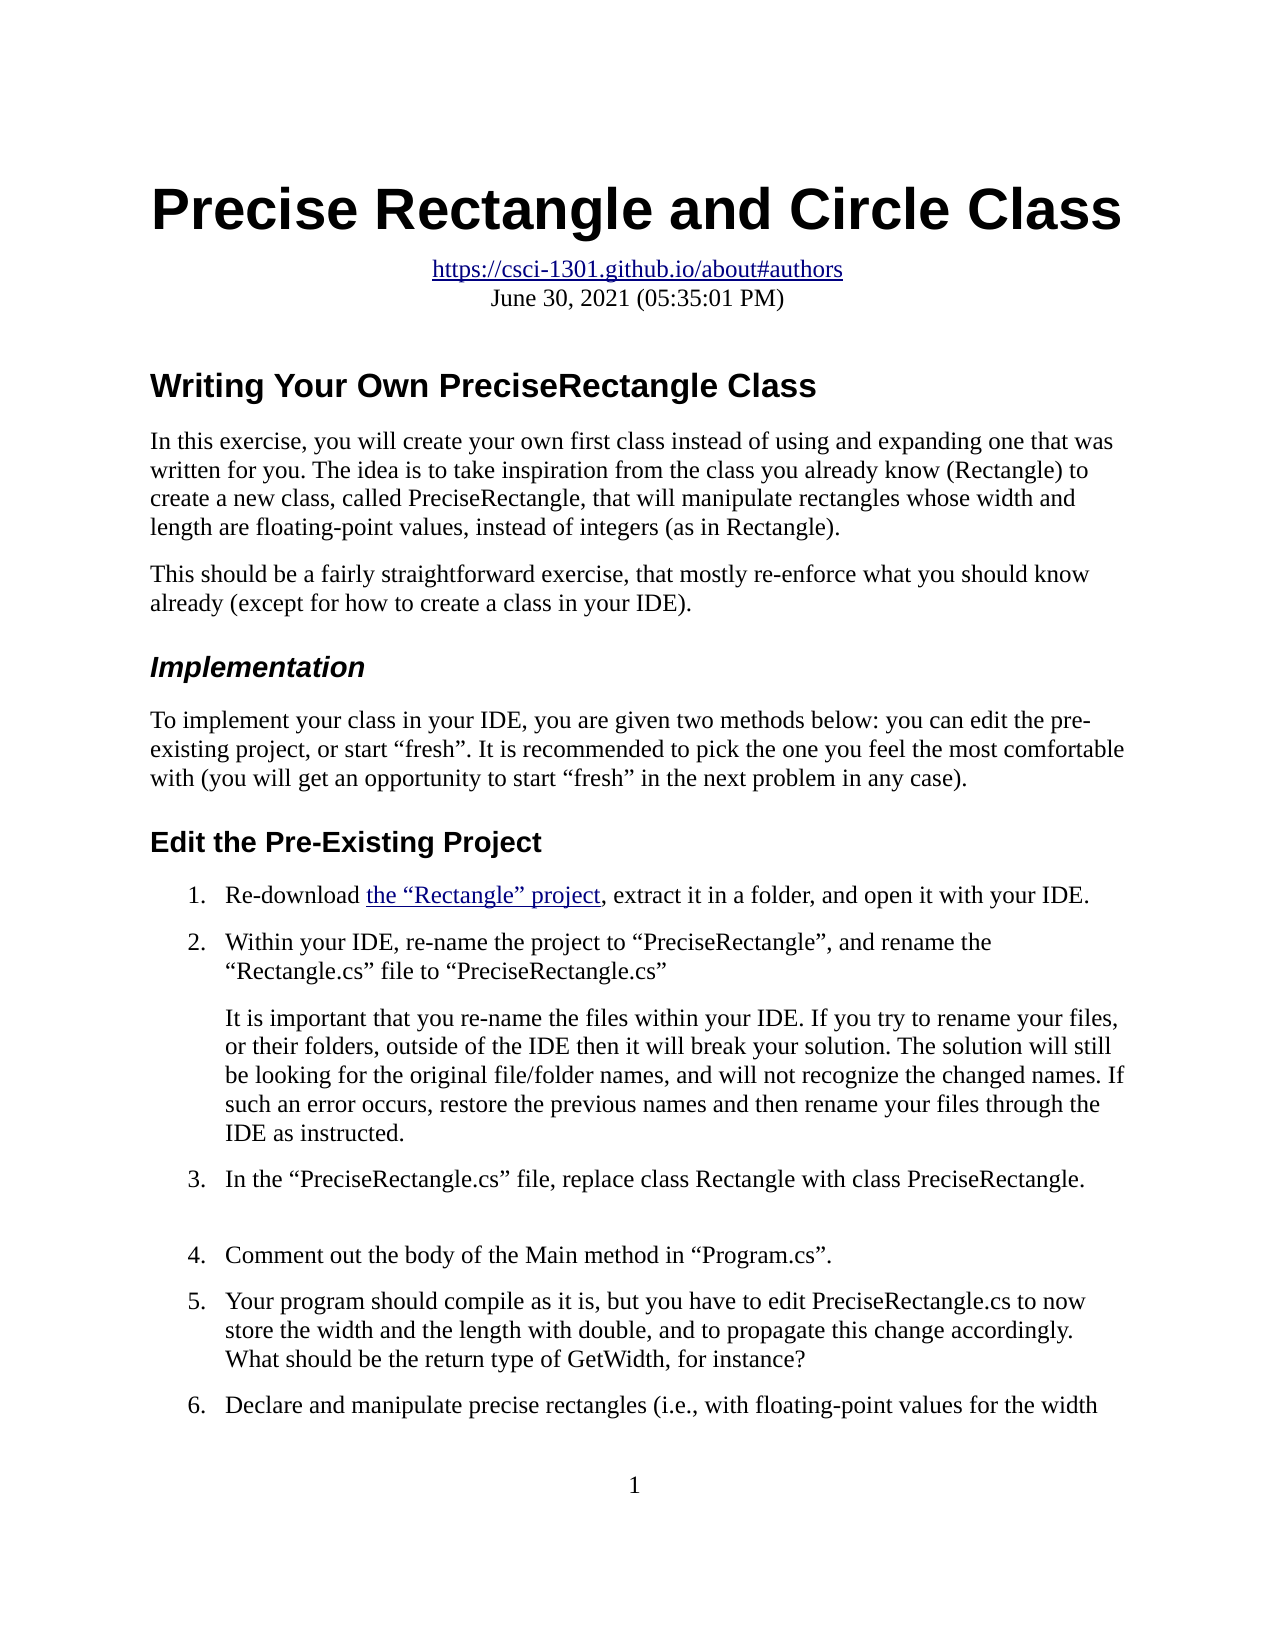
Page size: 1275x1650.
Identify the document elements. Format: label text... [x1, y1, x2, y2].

subtitle Edit the Pre-Existing Project [150, 826, 1125, 859]
text In this exercise, you will create your own first class instead of using and expanding one that was written for you. The idea is to take inspiration from the class you already know (Rectangle) to create a new class, called PreciseRectangle, that will manipulate rectangles whose width and length are floating-point values, instead of integers (as in Rectangle). [150, 426, 1125, 541]
list In the “PreciseRectangle.cs” file, replace class Rectangle with class PreciseRectangle. [187, 1164, 1125, 1222]
text June 30, 2021 (05:35:01 PM) [150, 283, 1125, 312]
subtitle Implementation [150, 650, 1125, 684]
list Your program should compile as it is, but you have to edit PreciseRectangle.cs to now store the width and the length with double, and to propagate this change accordingly. What should be the return type of GetWidth, for instance? [187, 1286, 1125, 1373]
subtitle Writing Your Own PreciseRectangle Class [150, 366, 1125, 404]
text This should be a fairly straightforward exercise, that mostly re-enforce what you should know already (except for how to create a class in your IDE). [150, 559, 1125, 616]
list Declare and manipulate precise rectangles (i.e., with floating-point values for the width [187, 1391, 1125, 1419]
title Precise Rectangle and Circle Class [150, 175, 1125, 242]
list Re-download the “Rectangle” project, extract it in a folder, and open it with your IDE. [187, 881, 1125, 909]
list It is important that you re-name the files within your IDE. If you try to rename your files, or their folders, outside of the IDE then it will break your solution. The solution will still be looking for the original file/folder names, and will not recognize the changed names. If such an error occurs, restore the previous names and then rename your files through the IDE as instructed. [187, 1003, 1125, 1146]
text To implement your class in your IDE, you are given two methods below: you can edit the pre-existing project, or start “fresh”. It is recommended to pick the one you feel the most comfortable with (you will get an opportunity to start “fresh” in the next problem in any case). [150, 705, 1125, 792]
list Comment out the body of the Main method in “Program.cs”. [187, 1240, 1125, 1268]
list Within your IDE, re-name the project to “PreciseRectangle”, and rename the “Rectangle.cs” file to “PreciseRectangle.cs” [187, 927, 1125, 985]
text https://csci-1301.github.io/about#authors [150, 254, 1125, 283]
